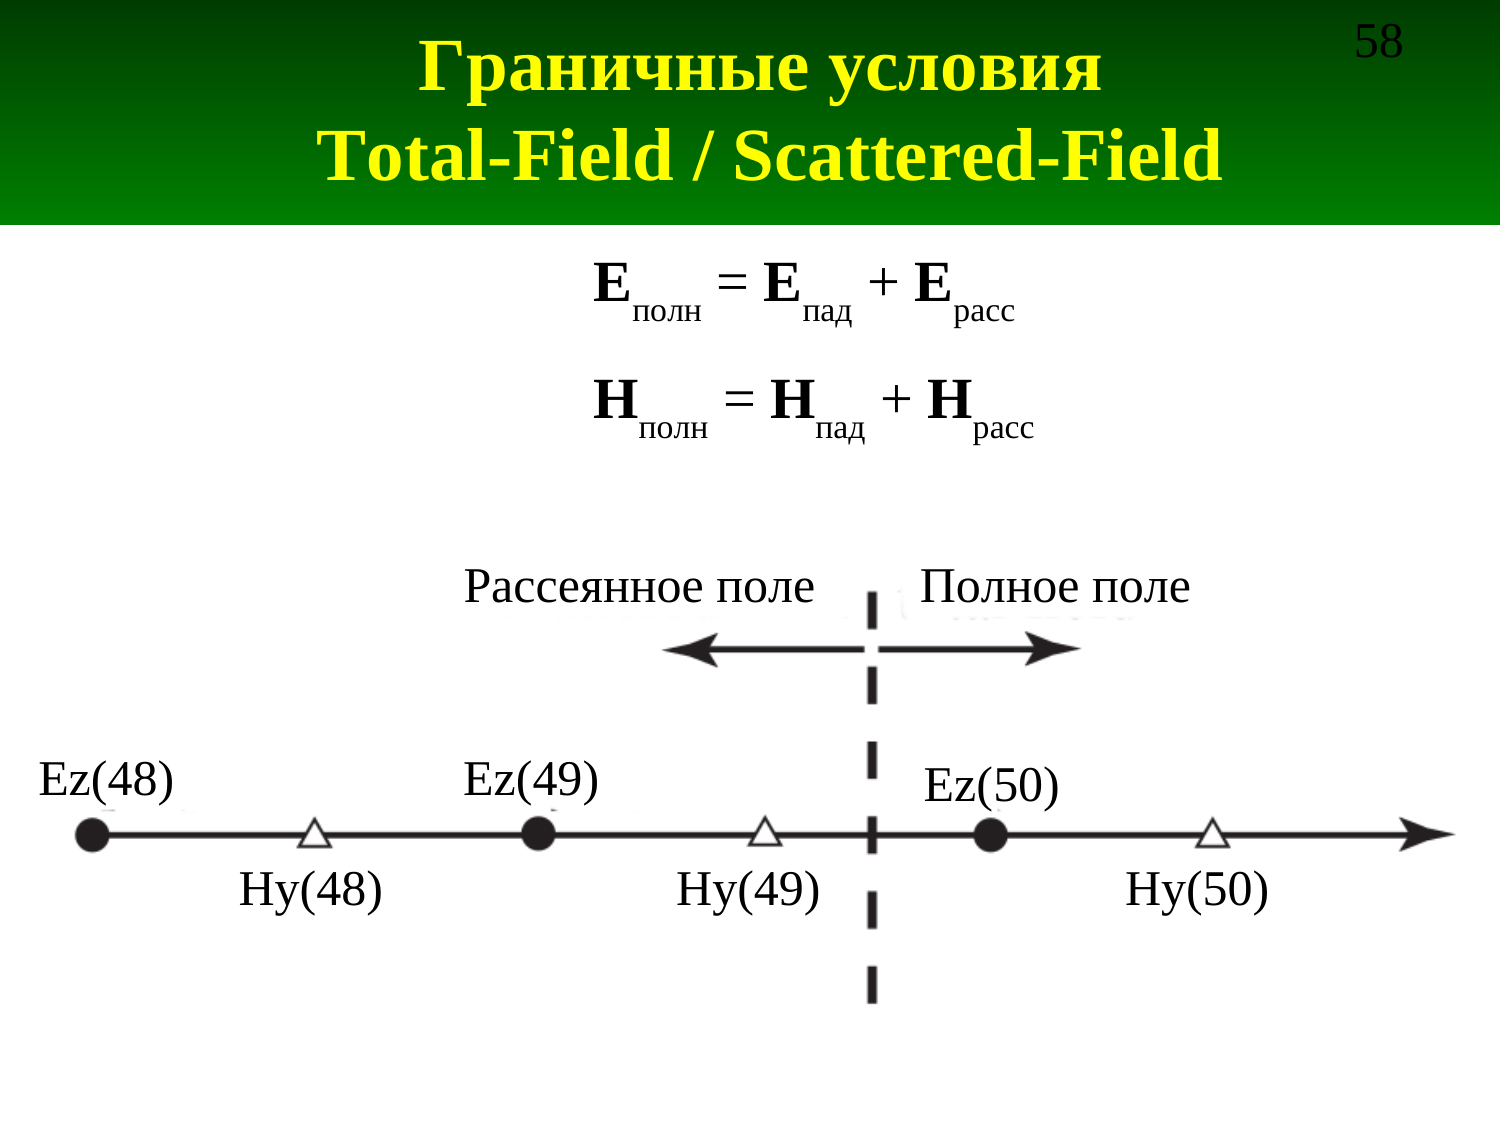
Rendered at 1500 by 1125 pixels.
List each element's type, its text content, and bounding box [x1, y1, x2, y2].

text_box Ez(50) [908, 744, 1075, 835]
text_box Eполн = Eпад + Eрасс [578, 236, 1030, 336]
text_box Hполн = Hпад + Hрасс [578, 353, 1050, 453]
text_box Hy(50) [1110, 848, 1300, 940]
picture [59, 541, 1477, 1022]
text_box Ez(49) [448, 738, 615, 829]
text_box Hy(49) [661, 848, 851, 940]
text_box Hy(48) [223, 848, 414, 939]
text_box Ez(48) [23, 738, 190, 829]
text_box Полное поле [905, 545, 1205, 621]
title Граничные условия Total-Field / Scattered-Field [100, 7, 1441, 204]
text_box Рассеянное поле [448, 545, 831, 621]
